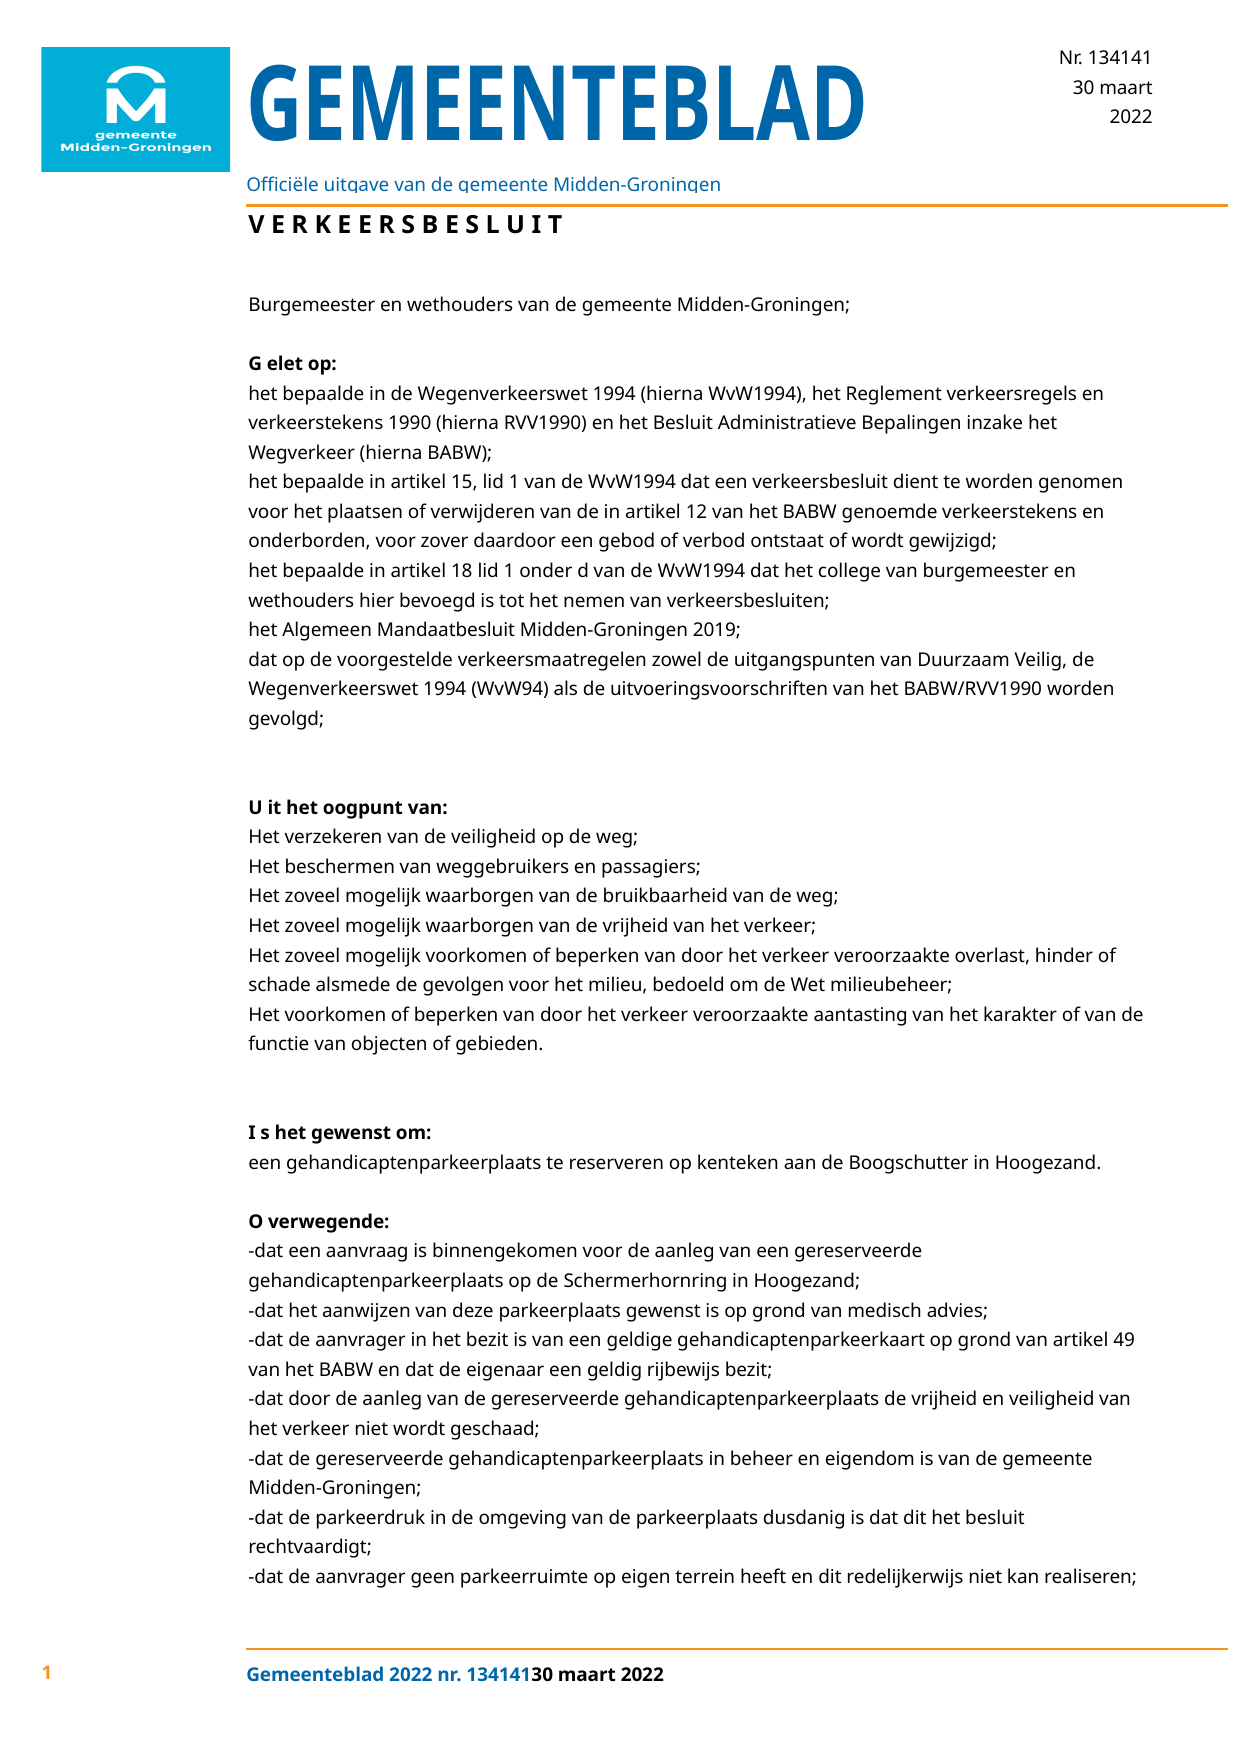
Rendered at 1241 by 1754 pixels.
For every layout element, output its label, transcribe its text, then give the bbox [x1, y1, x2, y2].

text -dat het aanwijzen van deze parkeerplaats gewenst is op grond van medisch advies; [248, 1297, 1152, 1323]
text -dat de gereserveerde gehandicaptenparkeerplaats in beheer en eigendom is van de gemeente Midden-Groningen; [248, 1445, 1152, 1500]
text het Algemeen Mandaatbesluit Midden-Groningen 2019; [248, 616, 1152, 642]
text Het beschermen van weggebruikers en passagiers; [248, 853, 1152, 879]
text Het voorkomen of beperken van door het verkeer veroorzaakte aantasting van het karakter of van de functie van objecten of gebieden. [248, 1001, 1152, 1056]
text -dat door de aanleg van de gereserveerde gehandicaptenparkeerplaats de vrijheid en veiligheid van het verkeer niet wordt geschaad; [248, 1386, 1152, 1441]
text een gehandicaptenparkeerplaats te reserveren op kenteken aan de Boogschutter in Hoogezand. [248, 1149, 1152, 1175]
text het bepaalde in artikel 15, lid 1 van de WvW1994 dat een verkeersbesluit dient te worden genomen voor het plaatsen of verwijderen van de in artikel 12 van het BABW genoemde verkeerstekens en onderborden, voor zover daardoor een gebod of verbod ontstaat of wordt gewijzigd; [248, 468, 1152, 553]
picture [108, 66, 164, 82]
text Het zoveel mogelijk voorkomen of beperken van door het verkeer veroorzaakte overlast, hinder of schade alsmede de gevolgen voor het milieu, bedoeld om de Wet milieubeheer; [248, 942, 1152, 997]
text Burgemeester en wethouders van de gemeente Midden-Groningen; [248, 291, 1152, 317]
text Het verzekeren van de veiligheid op de weg; [248, 823, 1152, 849]
text het bepaalde in artikel 18 lid 1 onder d van de WvW1994 dat het college van burgemeester en wethouders hier bevoegd is tot het nemen van verkeersbesluiten; [248, 557, 1152, 613]
text V E R K E E R S B E S L U I T [248, 207, 1152, 241]
text O verwegende: [248, 1208, 1152, 1234]
text G elet op: [248, 350, 1152, 376]
text Het zoveel mogelijk waarborgen van de vrijheid van het verkeer; [248, 912, 1152, 938]
text dat op de voorgestelde verkeersmaatregelen zowel de uitgangspunten van Duurzaam Veilig, de Wegenverkeerswet 1994 (WvW94) als de uitvoeringsvoorschriften van het BABW/RVV1990 worden gevolgd; [248, 646, 1152, 731]
text -dat de parkeerdruk in de omgeving van de parkeerplaats dusdanig is dat dit het besluit rechtvaardigt; [248, 1504, 1152, 1559]
text -dat de aanvrager geen parkeerruimte op eigen terrein heeft en dit redelijkerwijs niet kan realiseren; [248, 1563, 1152, 1589]
text Het zoveel mogelijk waarborgen van de bruikbaarheid van de weg; [248, 883, 1152, 908]
text het bepaalde in de Wegenverkeerswet 1994 (hierna WvW1994), het Reglement verkeersregels en verkeerstekens 1990 (hierna RVV1990) en het Besluit Administratieve Bepalingen inzake het Wegverkeer (hierna BABW); [248, 380, 1152, 465]
picture [107, 89, 165, 122]
text -dat de aanvrager in het bezit is van een geldige gehandicaptenparkeerkaart op grond van artikel 49 van het BABW en dat de eigenaar een geldig rijbewijs bezit; [248, 1326, 1152, 1382]
text U it het oogpunt van: [248, 794, 1152, 820]
picture [184, 146, 190, 153]
text I s het gewenst om: [248, 1119, 1152, 1145]
text -dat een aanvraag is binnengekomen voor de aanleg van een gereserveerde gehandicaptenparkeerplaats op de Schermerhornring in Hoogezand; [248, 1238, 1152, 1293]
